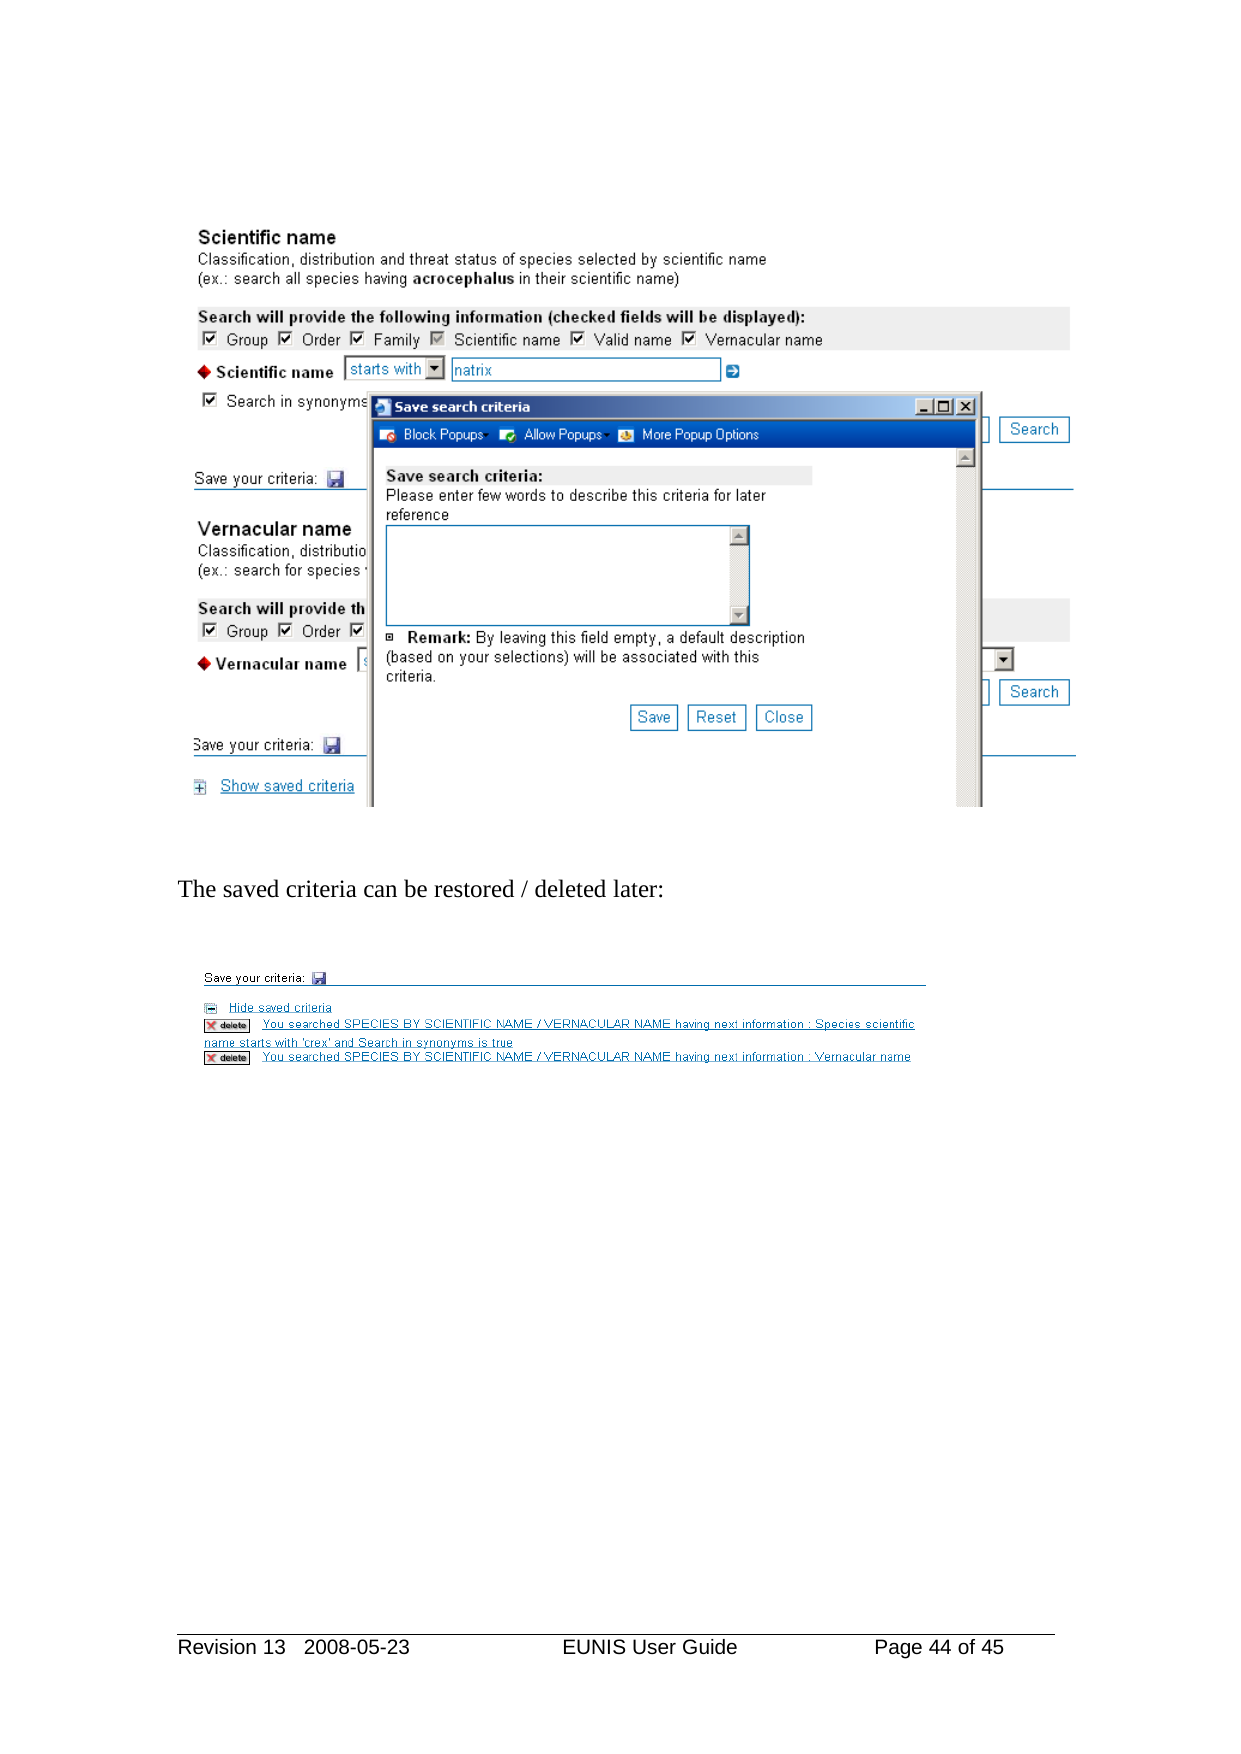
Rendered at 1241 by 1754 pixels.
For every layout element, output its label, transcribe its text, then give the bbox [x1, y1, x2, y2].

picture [193, 965, 930, 1069]
text The saved criteria can be restored / deleted later: [177, 874, 1092, 903]
picture [193, 219, 1076, 807]
